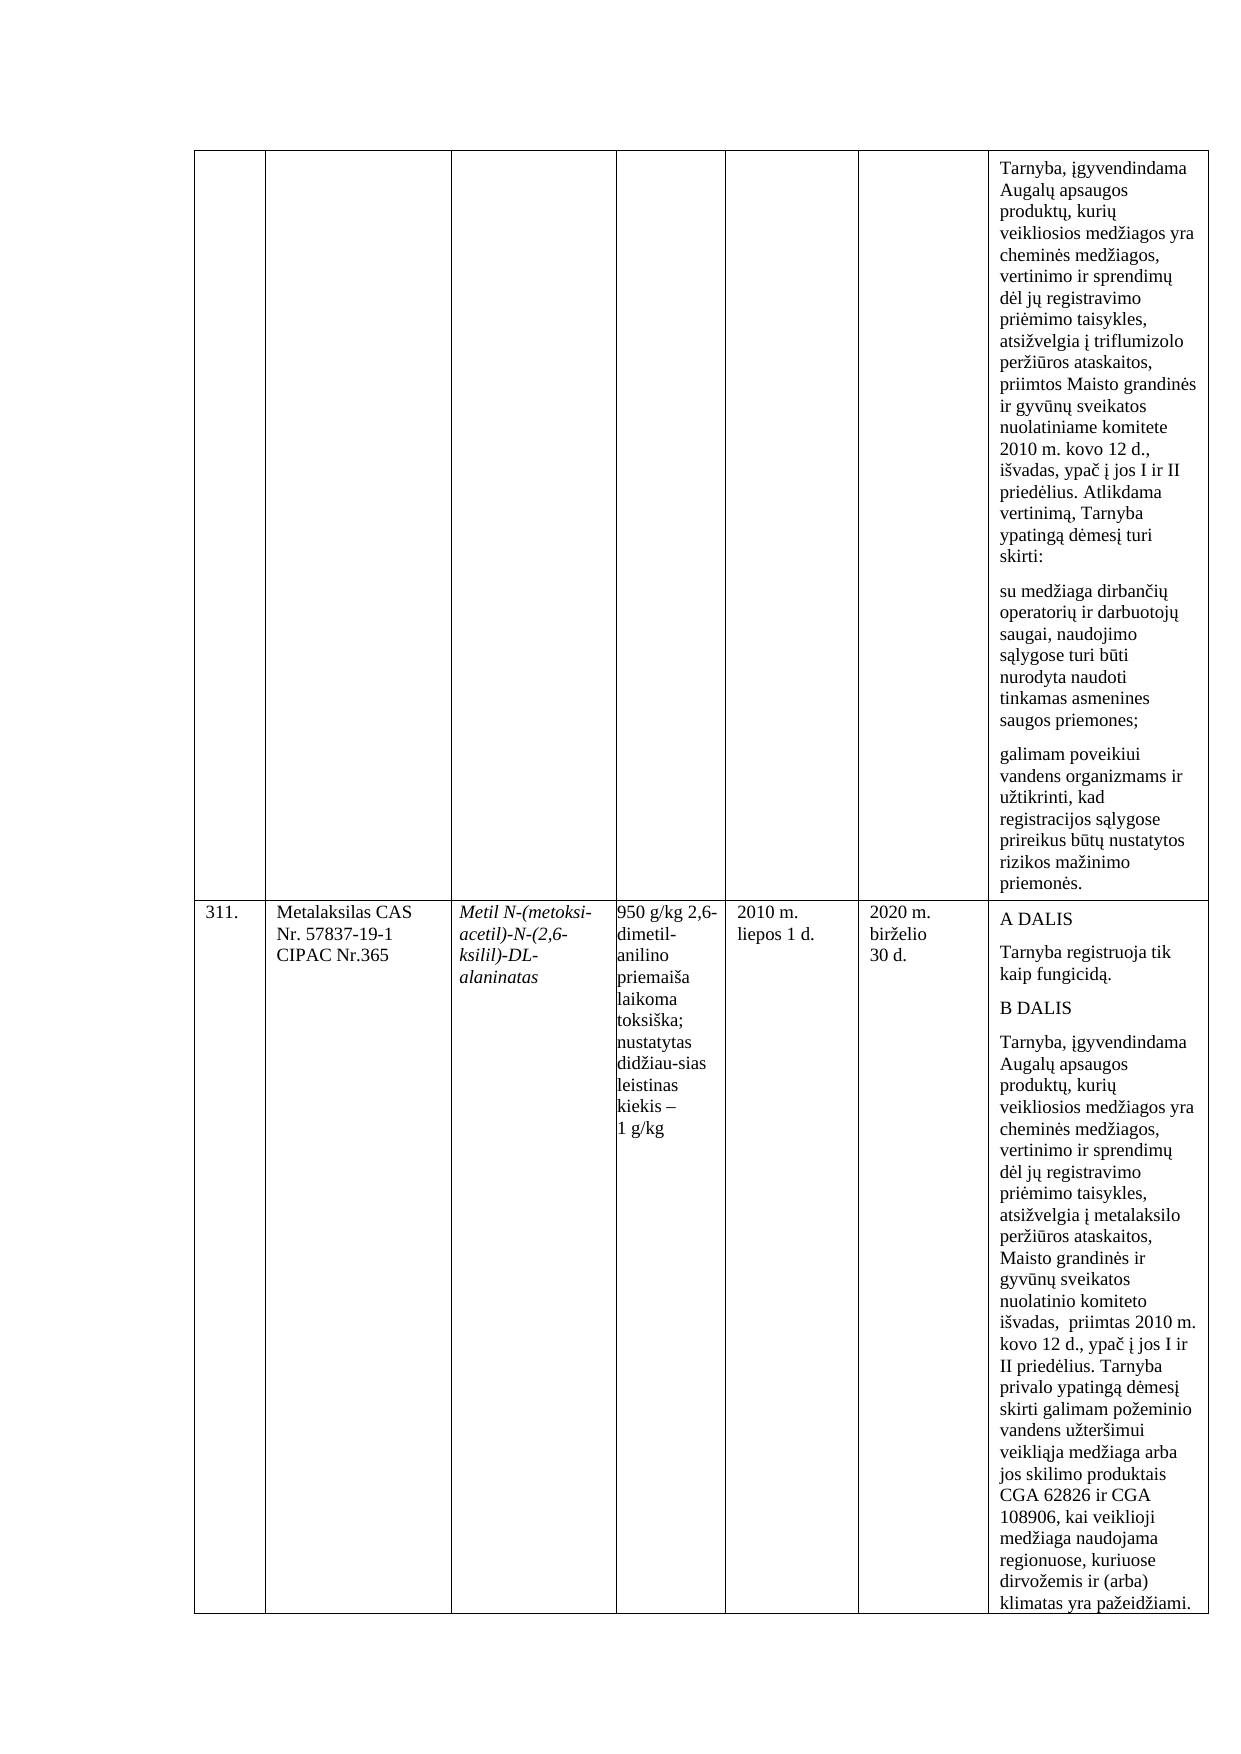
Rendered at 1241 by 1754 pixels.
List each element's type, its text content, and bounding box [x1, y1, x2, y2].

table_cell [266, 151, 451, 900]
table_cell 950 g/kg 2,6-dimetil-anilino priemaiša laikoma toksiška; nustatytas didžiau-sias leistinas kiekis – 1 g/kg [617, 901, 725, 1613]
table_cell 2010 m. liepos 1 d. [726, 901, 858, 1613]
table_cell [726, 151, 858, 900]
table_cell A DALIS Tarnyba registruoja tik kaip fungicidą. B DALIS Tarnyba, įgyvendindama Augalų apsaugos produktų, kurių veikliosios medžiagos yra cheminės medžiagos, vertinimo ir sprendimų dėl jų registravimo priėmimo taisykles, atsižvelgia į metalaksilo peržiūros ataskaitos, Maisto grandinės ir gyvūnų sveikatos nuolatinio komiteto išvadas, priimtas 2010 m. kovo 12 d., ypač į jos I ir II priedėlius. Tarnyba privalo ypatingą dėmesį skirti galimam požeminio vandens užteršimui veikliąja medžiaga arba jos skilimo produktais CGA 62826 ir CGA 108906, kai veiklioji medžiaga naudojama regionuose, kuriuose dirvožemis ir (arba) klimatas yra pažeidžiami. [989, 901, 1208, 1613]
table_cell [1209, 150, 1219, 900]
table_cell [195, 151, 265, 900]
table_cell [184, 150, 189, 900]
table_cell 2020 m. birželio 30 d. [859, 901, 988, 1613]
table_cell [190, 150, 194, 900]
table_cell [452, 151, 616, 900]
table_cell Metil N-(metoksi-acetil)-N-(2,6-ksilil)-DL-alaninatas [452, 901, 616, 1613]
table_cell Metalaksilas CAS Nr. 57837-19-1 CIPAC Nr.365 [266, 901, 451, 1613]
table_cell Tarnyba, įgyvendindama Augalų apsaugos produktų, kurių veikliosios medžiagos yra cheminės medžiagos, vertinimo ir sprendimų dėl jų registravimo priėmimo taisykles, atsižvelgia į triflumizolo peržiūros ataskaitos, priimtos Maisto grandinės ir gyvūnų sveikatos nuolatiniame komitete 2010 m. kovo 12 d., išvadas, ypač į jos I ir II priedėlius. Atlikdama vertinimą, Tarnyba ypatingą dėmesį turi skirti: su medžiaga dirbančių operatorių ir darbuotojų saugai, naudojimo sąlygose turi būti nurodyta naudoti tinkamas asmenines saugos priemones; galimam poveikiui vandens organizmams ir užtikrinti, kad registracijos sąlygose prireikus būtų nustatytos rizikos mažinimo priemonės. [989, 151, 1208, 900]
table_cell [859, 151, 988, 900]
table_cell [184, 900, 189, 1613]
table_cell [190, 900, 194, 1613]
table_cell 311. [195, 901, 265, 1613]
table_cell [1209, 900, 1219, 1613]
table_cell [617, 151, 725, 900]
